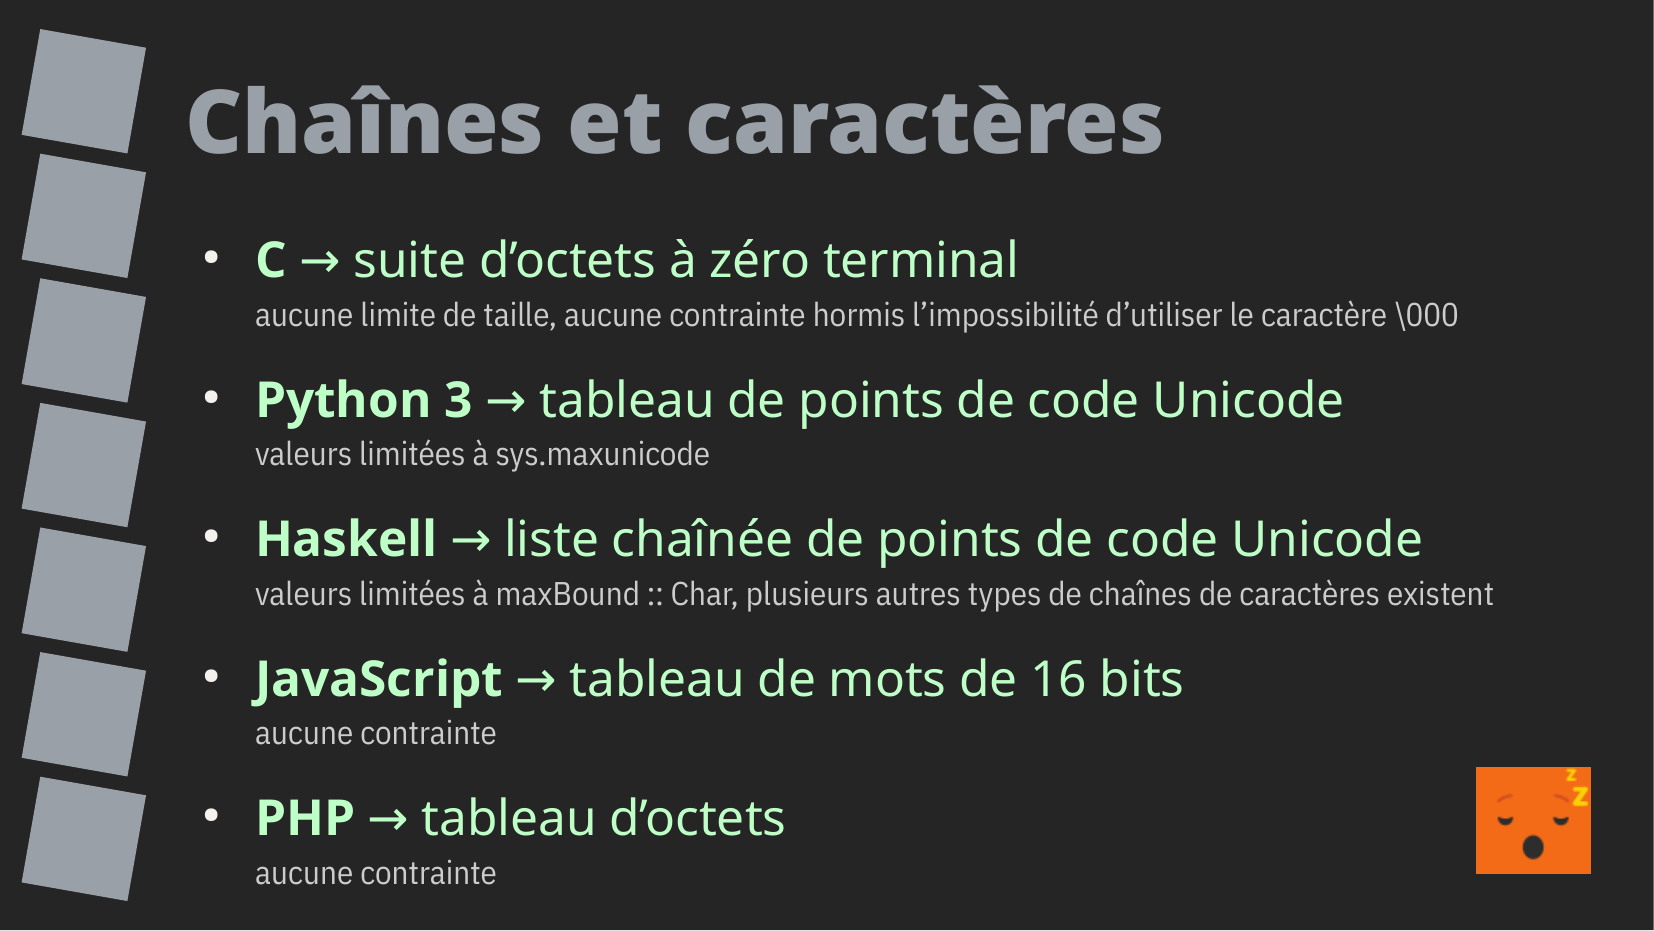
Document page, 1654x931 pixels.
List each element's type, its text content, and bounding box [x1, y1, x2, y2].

picture [1476, 767, 1591, 874]
list C → suite d’octets à zéro terminal aucune limite de taille, aucune contrainte hormis l’impossibilité d’utiliser le caractère \000 Python 3 → tableau de points de code Unicode valeurs limitées à sys.maxunicode Haskell → liste chaînée de points de code Unicode valeurs limitées à maxBound :: Char, plusieurs autres types de chaînes de caractères existent JavaScript → tableau de mots de 16 bits aucune contrainte PHP → tableau d’octets aucune contrainte [184, 225, 1636, 901]
title Chaînes et caractères [184, 59, 1654, 154]
